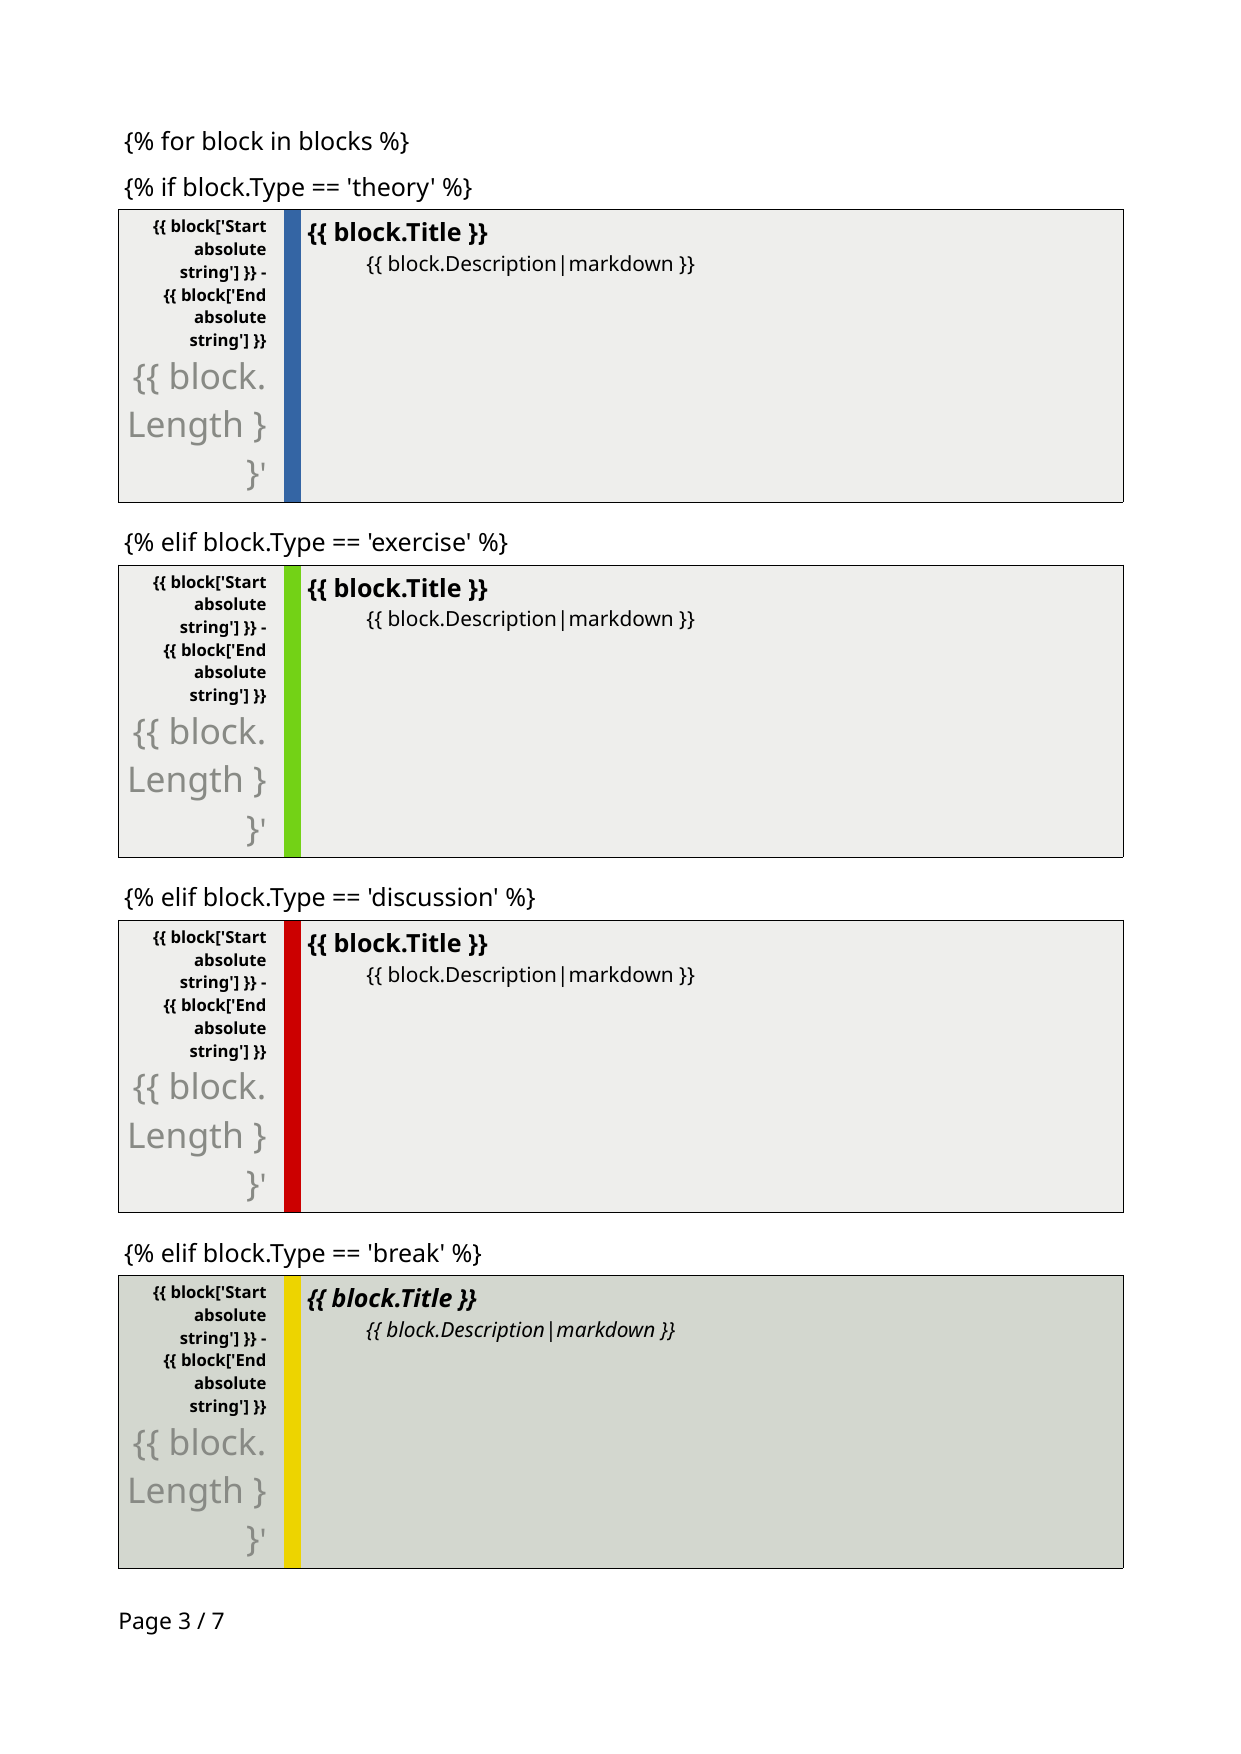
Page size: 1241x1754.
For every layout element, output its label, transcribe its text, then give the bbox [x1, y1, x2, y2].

table_cell {{ block['Start absolute string'] }} - {{ block['End absolute string'] }} {{ block.Length }}' [119, 921, 284, 1212]
table_cell {% elif block.Type == 'break' %} [118, 1230, 1123, 1275]
table_cell [284, 210, 301, 502]
table_cell {{ block.Title }} {{ block.Description|markdown }} [301, 1276, 1123, 1568]
table_cell [284, 1276, 301, 1568]
table_cell [284, 566, 301, 857]
table_cell [118, 1213, 1123, 1229]
table_header {% for block in blocks %} [118, 118, 1123, 164]
table_cell {{ block['Start absolute string'] }} - {{ block['End absolute string'] }} {{ block.Length }}' [119, 1276, 284, 1568]
table_cell {{ block['Start absolute string'] }} - {{ block['End absolute string'] }} {{ block.Length }}' [119, 210, 284, 502]
table_cell {{ block['Start absolute string'] }} - {{ block['End absolute string'] }} {{ block.Length }}' [119, 566, 284, 857]
table_cell {% elif block.Type == 'exercise' %} [118, 519, 1123, 564]
table_cell {{ block.Title }} {{ block.Description|markdown }} [301, 921, 1123, 1212]
table_cell [284, 921, 301, 1212]
table_cell {% elif block.Type == 'discussion' %} [118, 874, 1123, 920]
table_cell [118, 503, 1123, 519]
table_cell {{ block.Title }} {{ block.Description|markdown }} [301, 210, 1123, 502]
table_cell [118, 858, 1123, 874]
table_cell {{ block.Title }} {{ block.Description|markdown }} [301, 566, 1123, 857]
table_cell {% if block.Type == 'theory' %} [118, 164, 1123, 209]
